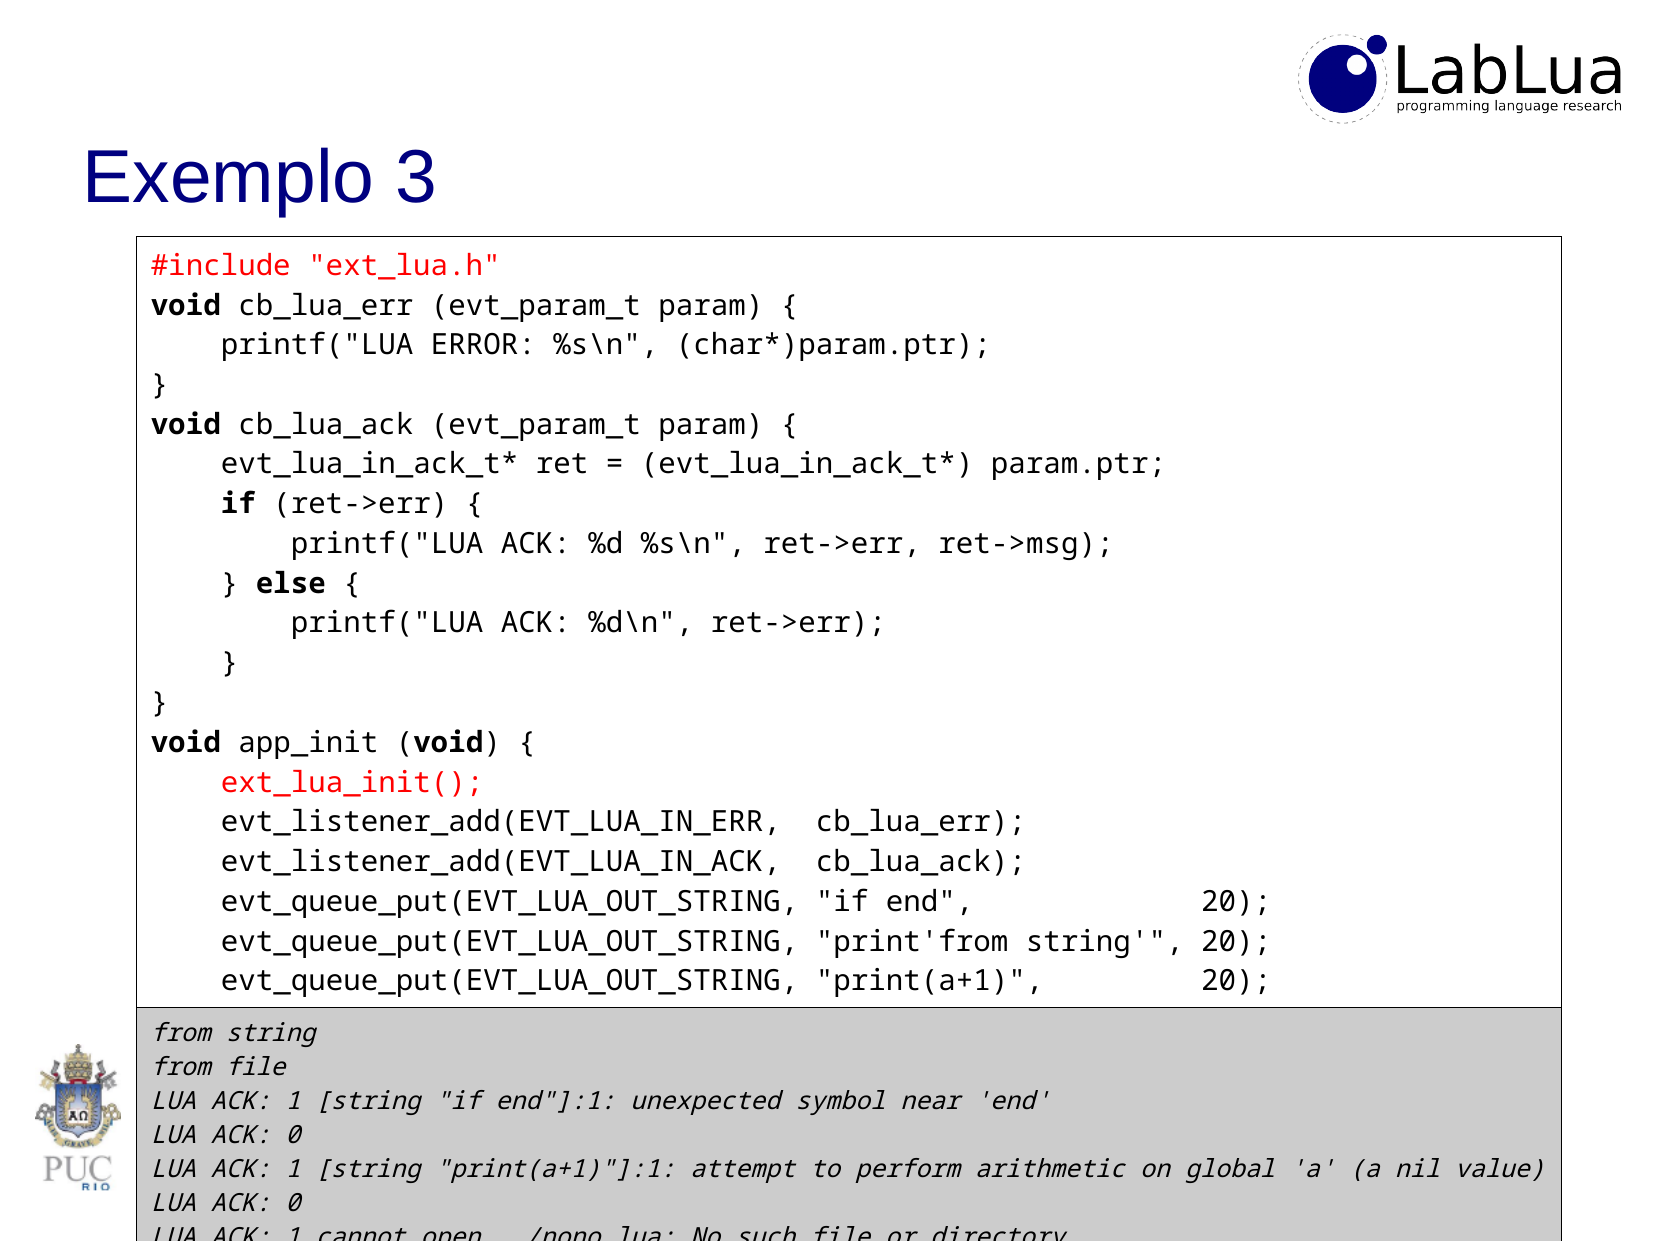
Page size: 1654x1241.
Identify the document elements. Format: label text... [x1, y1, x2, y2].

text_box from string from file LUA ACK: 1 [string "if end"]:1: unexpected symbol near 'end' LUA ACK: 0 LUA ACK: 1 [string "print(a+1)"]:1: attempt to perform arithmetic on global 'a' (a nil value) LUA ACK: 0 LUA ACK: 1 cannot open ../nono.lua: No such file or directory [136, 1007, 1562, 1230]
picture [1290, 25, 1621, 127]
picture [35, 1044, 121, 1216]
title Exemplo 3 [82, 73, 1381, 281]
text_box #include "ext_lua.h" void cb_lua_err (evt_param_t param) { printf("LUA ERROR: %s\n", (char*)param.ptr); } void cb_lua_ack (evt_param_t param) { evt_lua_in_ack_t* ret = (evt_lua_in_ack_t*) param.ptr; if (ret->err) { printf("LUA ACK: %d %s\n", ret->err, ret->msg); } else { printf("LUA ACK: %d\n", ret->err); } } void app_init (void) { ext_lua_init(); evt_listener_add(EVT_LUA_IN_ERR, cb_lua_err); evt_listener_add(EVT_LUA_IN_ACK, cb_lua_ack); evt_queue_put(EVT_LUA_OUT_STRING, "if end", 20); evt_queue_put(EVT_LUA_OUT_STRING, "print'from string'", 20); evt_queue_put(EVT_LUA_OUT_STRING, "print(a+1)", 20); evt_queue_put(EVT_LUA_OUT_FILE, "app3.lua", 20); evt_queue_put(EVT_LUA_OUT_FILE, "nono.lua", 20); } [136, 236, 1562, 1005]
